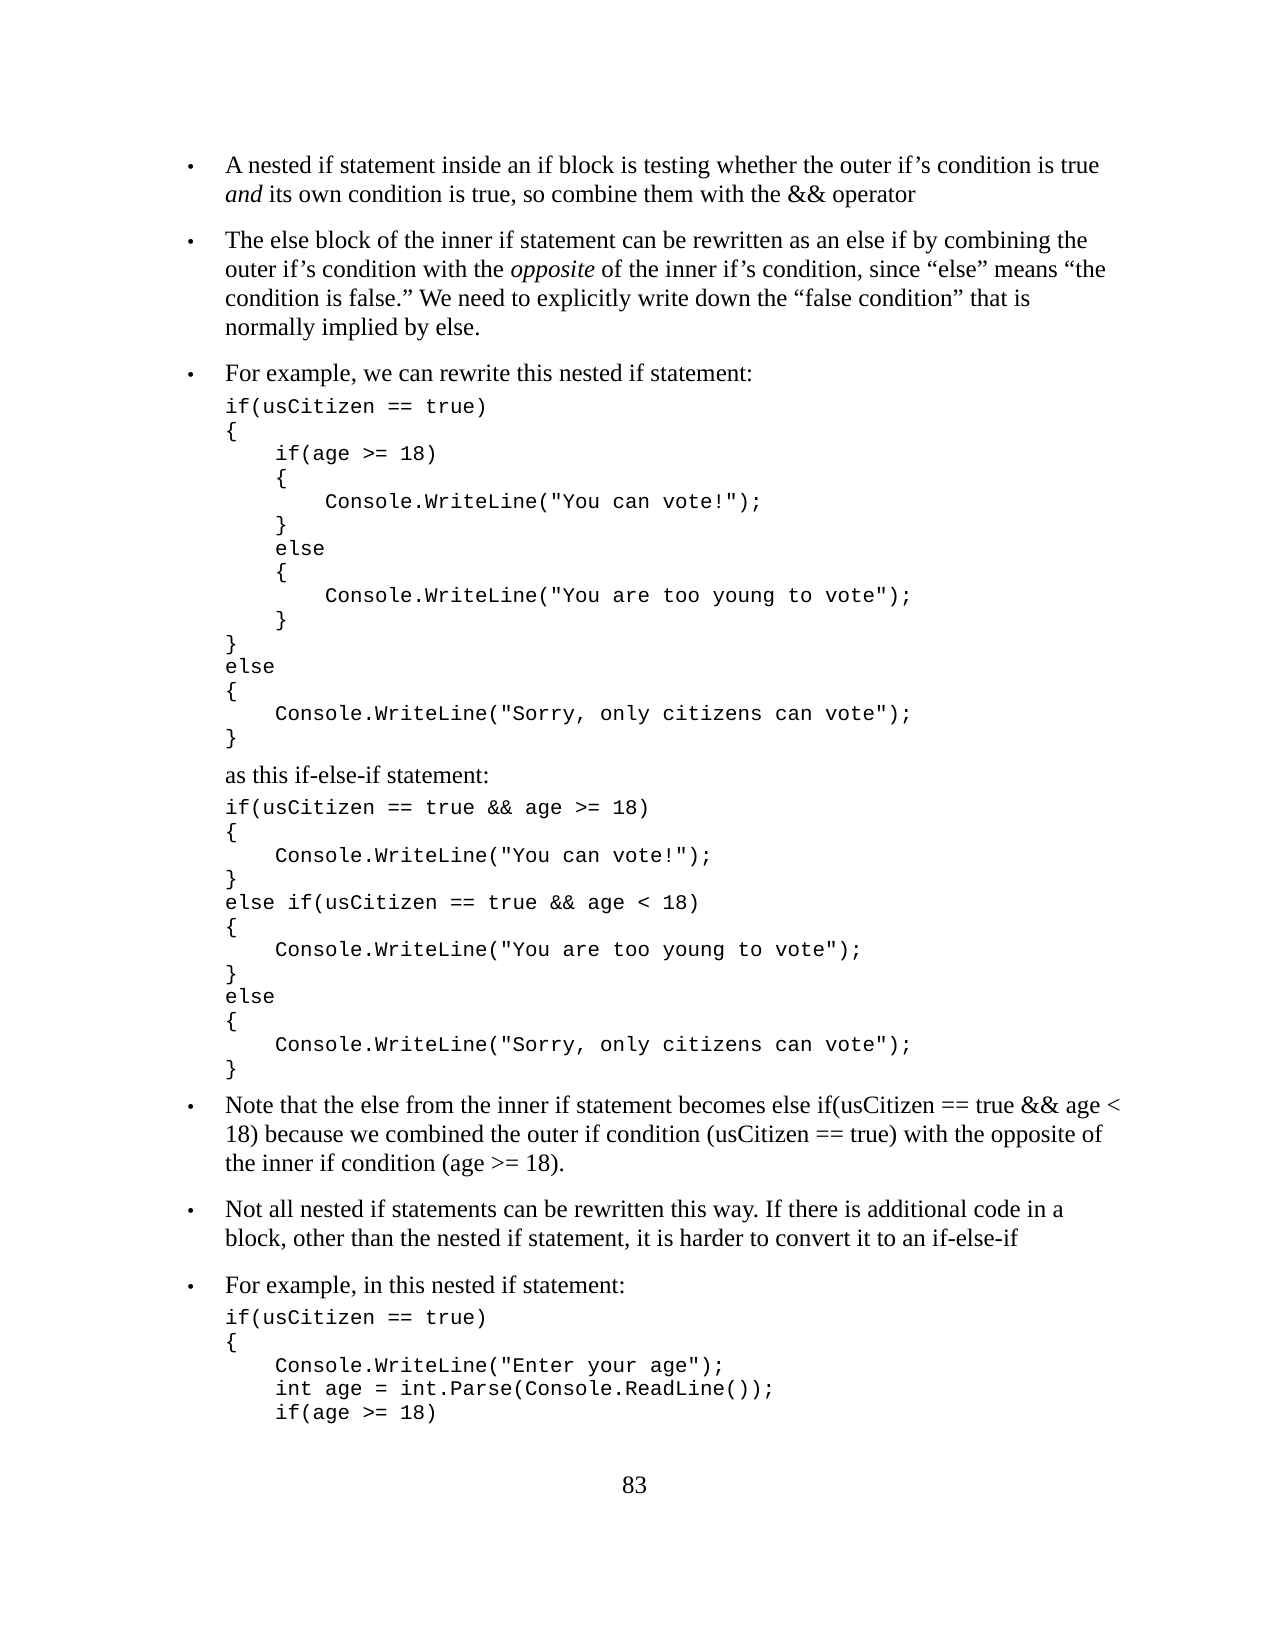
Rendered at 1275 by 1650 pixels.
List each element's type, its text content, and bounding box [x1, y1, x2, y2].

list { [187, 1331, 1125, 1355]
list Note that the else from the inner if statement becomes else if(usCitizen == true && age < 18) because we combined the outer if condition (usCitizen == true) with the opposite of the inner if condition (age >= 18). [187, 1090, 1125, 1176]
list } [187, 727, 1125, 751]
list } [187, 609, 1125, 632]
list } [187, 1057, 1125, 1081]
list } [187, 632, 1125, 656]
list as this if-else-if statement: [187, 760, 1125, 788]
list For example, in this nested if statement: [187, 1270, 1125, 1298]
list } [187, 868, 1125, 892]
list { [187, 420, 1125, 443]
list if(usCitizen == true && age >= 18) [187, 797, 1125, 821]
list Not all nested if statements can be rewritten this way. If there is additional code in a block, other than the nested if statement, it is harder to convert it to an if-else-if [187, 1194, 1125, 1252]
list { [187, 680, 1125, 703]
list { [187, 467, 1125, 491]
list Console.WriteLine("You are too young to vote"); [187, 939, 1125, 963]
list Console.WriteLine("Enter your age"); [187, 1355, 1125, 1378]
list if(age >= 18) [187, 443, 1125, 467]
list { [187, 916, 1125, 939]
list } [187, 963, 1125, 987]
list Console.WriteLine("You can vote!"); [187, 845, 1125, 868]
list A nested if statement inside an if block is testing whether the outer if’s condition is true and its own condition is true, so combine them with the && operator [187, 150, 1125, 207]
list For example, we can rewrite this nested if statement: [187, 358, 1125, 387]
list int age = int.Parse(Console.ReadLine()); [187, 1378, 1125, 1402]
list } [187, 514, 1125, 538]
list Console.WriteLine("You are too young to vote"); [187, 585, 1125, 609]
list else if(usCitizen == true && age < 18) [187, 892, 1125, 916]
list Console.WriteLine("Sorry, only citizens can vote"); [187, 1034, 1125, 1057]
list else [187, 987, 1125, 1010]
list { [187, 821, 1125, 845]
list Console.WriteLine("Sorry, only citizens can vote"); [187, 703, 1125, 727]
list { [187, 1010, 1125, 1034]
list { [187, 562, 1125, 585]
list The else block of the inner if statement can be rewritten as an else if by combining the outer if’s condition with the opposite of the inner if’s condition, since “else” means “the condition is false.” We need to explicitly write down the “false condition” that is normally implied by else. [187, 225, 1125, 340]
list if(usCitizen == true) [187, 396, 1125, 420]
list Console.WriteLine("You can vote!"); [187, 491, 1125, 514]
list if(usCitizen == true) [187, 1307, 1125, 1331]
list if(age >= 18) [187, 1402, 1125, 1426]
list else [187, 538, 1125, 562]
list else [187, 656, 1125, 680]
